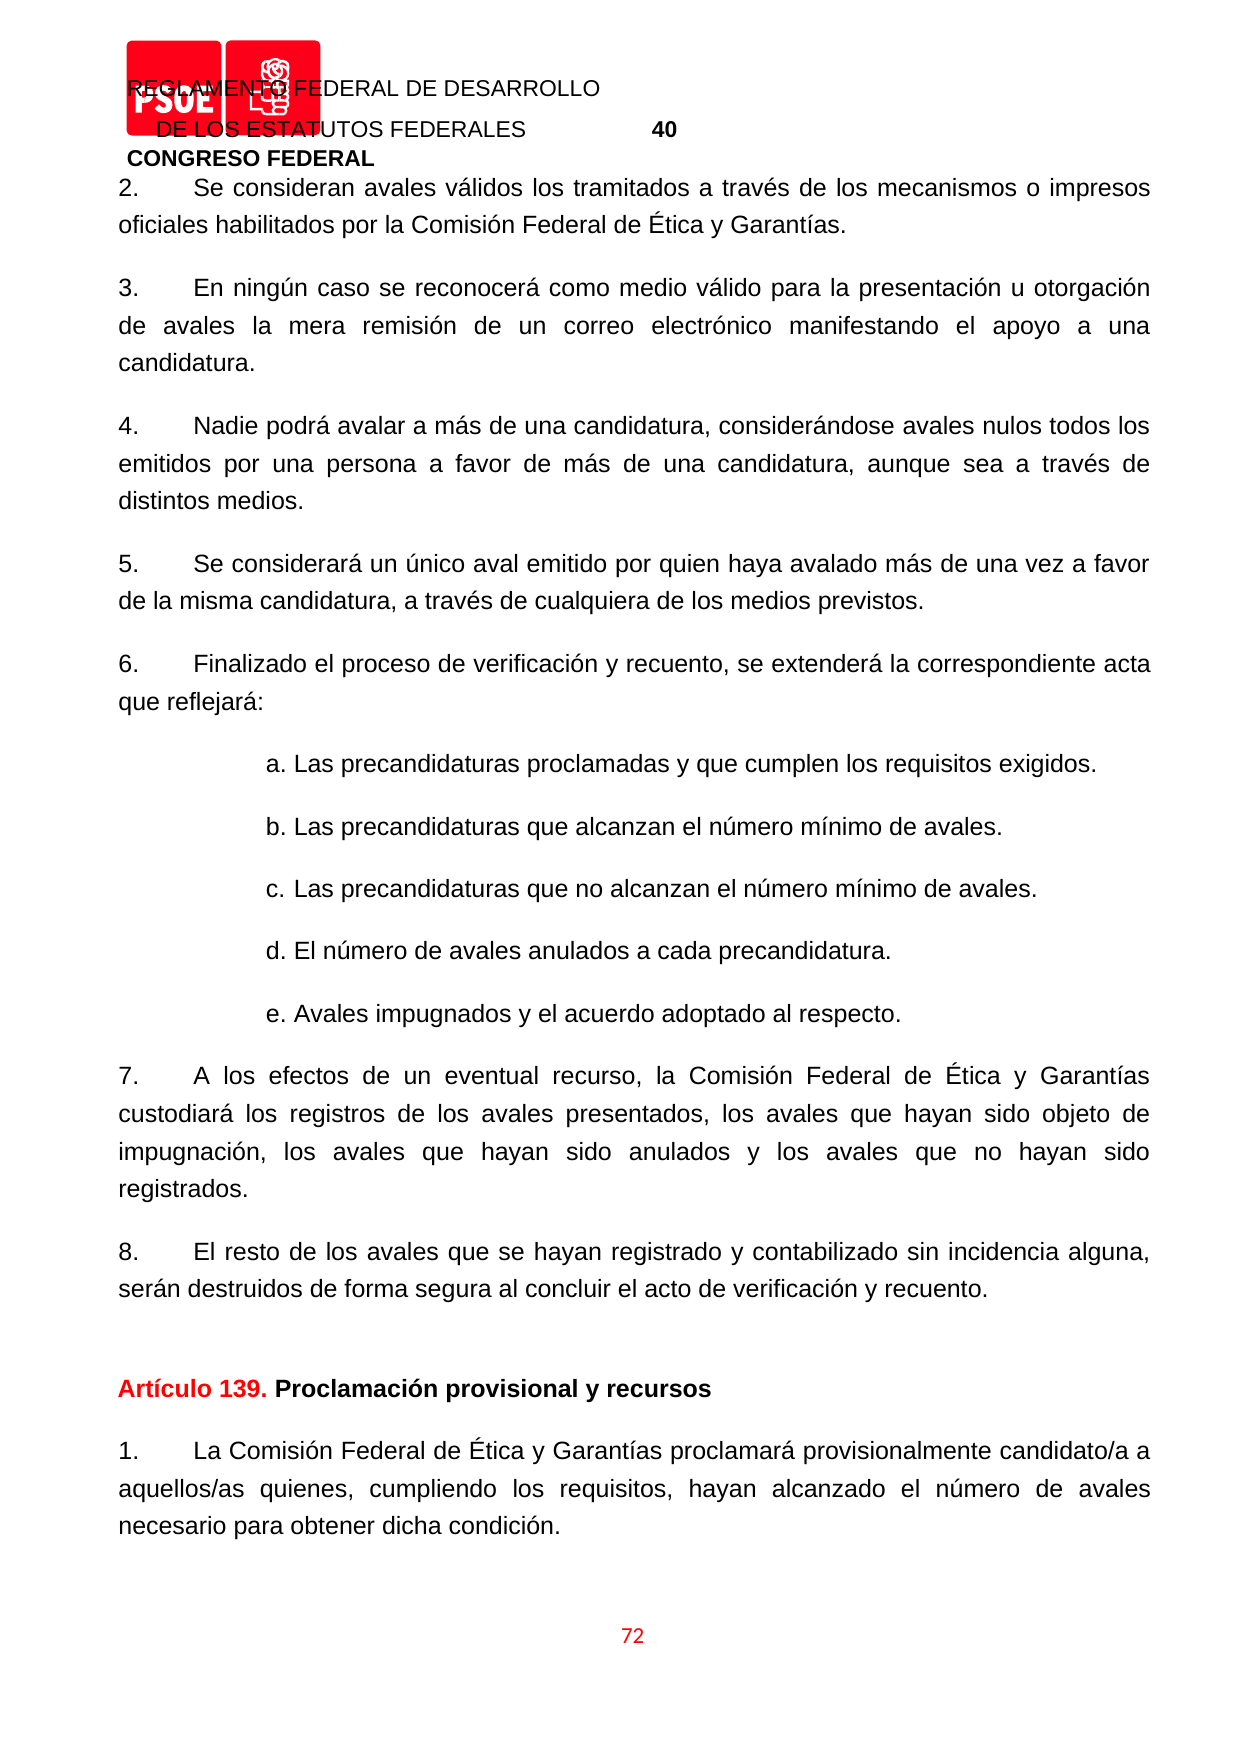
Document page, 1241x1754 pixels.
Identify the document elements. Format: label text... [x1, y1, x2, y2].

list Finalizado el proceso de verificación y recuento, se extenderá la correspondiente acta que reflejará: [118, 649, 1152, 715]
list Las precandidaturas proclamadas y que cumplen los requisitos exigidos. [266, 749, 1152, 778]
list Avales impugnados y el acuerdo adoptado al respecto. [266, 999, 1152, 1027]
list Las precandidaturas que alcanzan el número mínimo de avales. [266, 812, 1152, 841]
list Se consideran avales válidos los tramitados a través de los mecanismos o impresos oficiales habilitados por la Comisión Federal de Ética y Garantías. [118, 173, 1152, 239]
text Artículo 139. Proclamación provisional y recursos [117, 1374, 1152, 1403]
list El número de avales anulados a cada precandidatura. [266, 936, 1152, 965]
list En ningún caso se reconocerá como medio válido para la presentación u otorgación de avales la mera remisión de un correo electrónico manifestando el apoyo a una candidatura. [118, 273, 1152, 377]
list A los efectos de un eventual recurso, la Comisión Federal de Ética y Garantías custodiará los registros de los avales presentados, los avales que hayan sido objeto de impugnación, los avales que hayan sido anulados y los avales que no hayan sido registrados. [118, 1061, 1152, 1203]
list Nadie podrá avalar a más de una candidatura, considerándose avales nulos todos los emitidos por una persona a favor de más de una candidatura, aunque sea a través de distintos medios. [118, 411, 1152, 515]
list El resto de los avales que se hayan registrado y contabilizado sin incidencia alguna, serán destruidos de forma segura al concluir el acto de verificación y recuento. [118, 1237, 1152, 1303]
list La Comisión Federal de Ética y Garantías proclamará provisionalmente candidato/a a aquellos/as quienes, cumpliendo los requisitos, hayan alcanzado el número de avales necesario para obtener dicha condición. [118, 1436, 1152, 1540]
list Las precandidaturas que no alcanzan el número mínimo de avales. [266, 873, 1152, 902]
list Se considerará un único aval emitido por quien haya avalado más de una vez a favor de la misma candidatura, a través de cualquiera de los medios previstos. [118, 549, 1152, 615]
